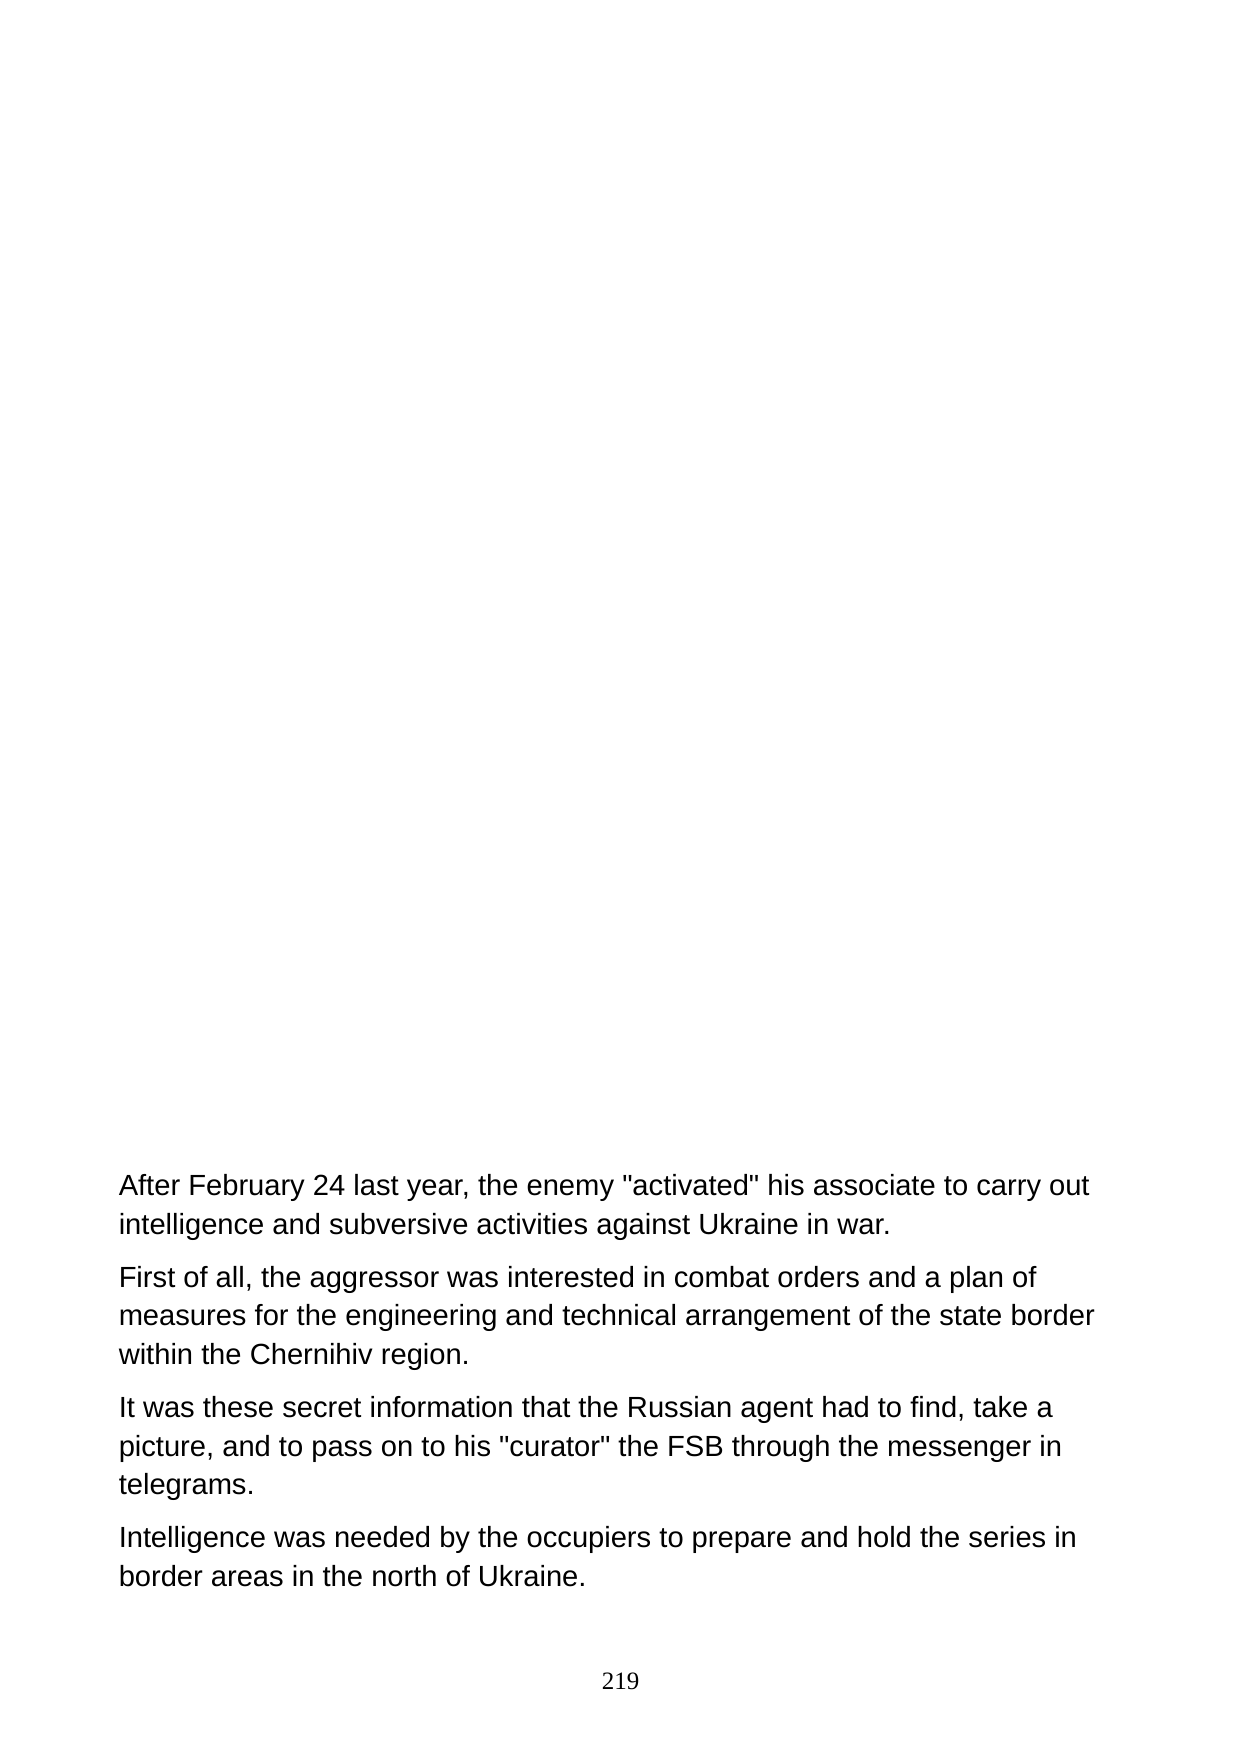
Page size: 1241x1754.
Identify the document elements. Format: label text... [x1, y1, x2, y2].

text It was these secret information that the Russian agent had to find, take a picture, and to pass on to his "curator" the FSB through the messenger in telegrams. [118, 1390, 1122, 1501]
text After February 24 last year, the enemy "activated" his associate to carry out intelligence and subversive activities against Ukraine in war. [118, 118, 1122, 1240]
text First of all, the aggressor was interested in combat orders and a plan of measures for the engineering and technical arrangement of the state border within the Chernihiv region. [118, 1260, 1122, 1371]
text Intelligence was needed by the occupiers to prepare and hold the series in border areas in the north of Ukraine. [118, 1520, 1122, 1592]
